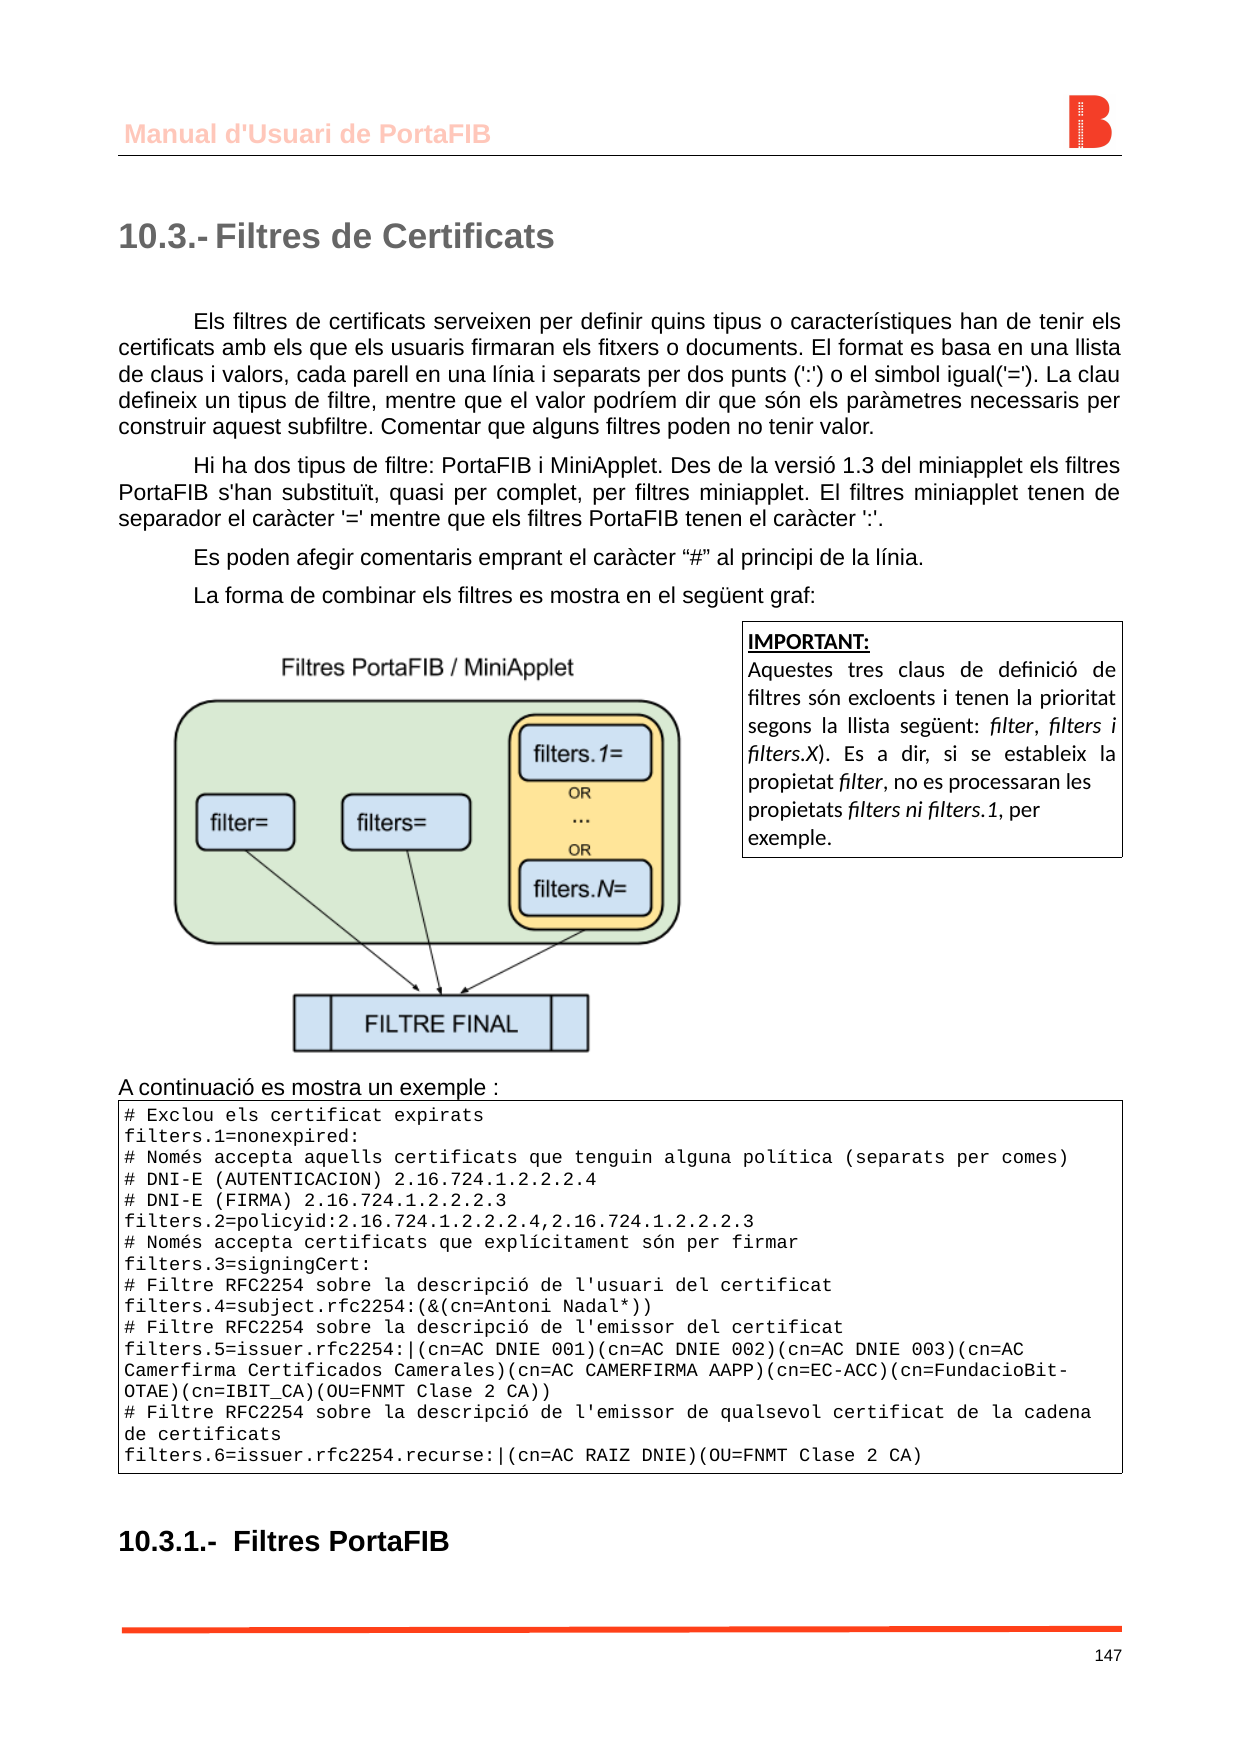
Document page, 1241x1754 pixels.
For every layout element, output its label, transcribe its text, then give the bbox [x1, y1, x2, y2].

table_header # Exclou els certificat expirats filters.1=nonexpired: # Només accepta aquells certificats que tenguin alguna política (separats per comes) # DNI-E (AUTENTICACION) 2.16.724.1.2.2.2.4 # DNI-E (FIRMA) 2.16.724.1.2.2.2.3 filters.2=policyid:2.16.724.1.2.2.2.4,2.16.724.1.2.2.2.3 # Només accepta certificats que explícitament són per firmar filters.3=signingCert: # Filtre RFC2254 sobre la descripció de l'usuari del certificat filters.4=subject.rfc2254:(&(cn=Antoni Nadal*)) # Filtre RFC2254 sobre la descripció de l'emissor del certificat filters.5=issuer.rfc2254:|(cn=AC DNIE 001)(cn=AC DNIE 002)(cn=AC DNIE 003)(cn=AC Camerfirma Certificados Camerales)(cn=AC CAMERFIRMA AAPP)(cn=EC-ACC)(cn=FundacioBit-OTAE)(cn=IBIT_CA)(OU=FNMT Clase 2 CA)) # Filtre RFC2254 sobre la descripció de l'emissor de qualsevol certificat de la cadena de certificats filters.6=issuer.rfc2254.recurse:|(cn=AC RAIZ DNIE)(OU=FNMT Clase 2 CA) [119, 1101, 1122, 1473]
text Els filtres de certificats serveixen per definir quins tipus o característiques han de tenir els certificats amb els que els usuaris firmaran els fitxers o documents. El format es basa en una llista de claus i valors, cada parell en una línia i separats per dos punts (':') o el simbol igual('='). La clau defineix un tipus de filtre, mentre que el valor podríem dir que són els paràmetres necessaris per construir aquest subfiltre. Comentar que alguns filtres poden no tenir valor. [118, 308, 1122, 439]
picture [161, 627, 699, 1068]
text A continuació es mostra un exemple : [118, 1074, 1122, 1100]
text La forma de combinar els filtres es mostra en el següent graf: [118, 582, 1122, 609]
table_header IMPORTANT: Aquestes tres claus de definició de filtres són excloents i tenen la prioritat segons la llista següent: filter, filters i filters.X). Es a dir, si se estableix la propietat filter, no es processaran les propietats filters ni filters.1, per exemple. [743, 622, 1122, 857]
subtitle Filtres de Certificats [118, 216, 1122, 256]
subtitle Filtres PortaFIB [118, 1524, 1122, 1558]
text Hi ha dos tipus de filtre: PortaFIB i MiniApplet. Des de la versió 1.3 del miniapplet els filtres PortaFIB s'han substituït, quasi per complet, per filtres miniapplet. El filtres miniapplet tenen de separador el caràcter '=' mentre que els filtres PortaFIB tenen el caràcter ':'. [118, 452, 1122, 531]
picture [1063, 94, 1117, 150]
text Es poden afegir comentaris emprant el caràcter “#” al principi de la línia. [118, 544, 1122, 570]
table_header [118, 621, 742, 1074]
table_cell [742, 858, 1122, 1074]
